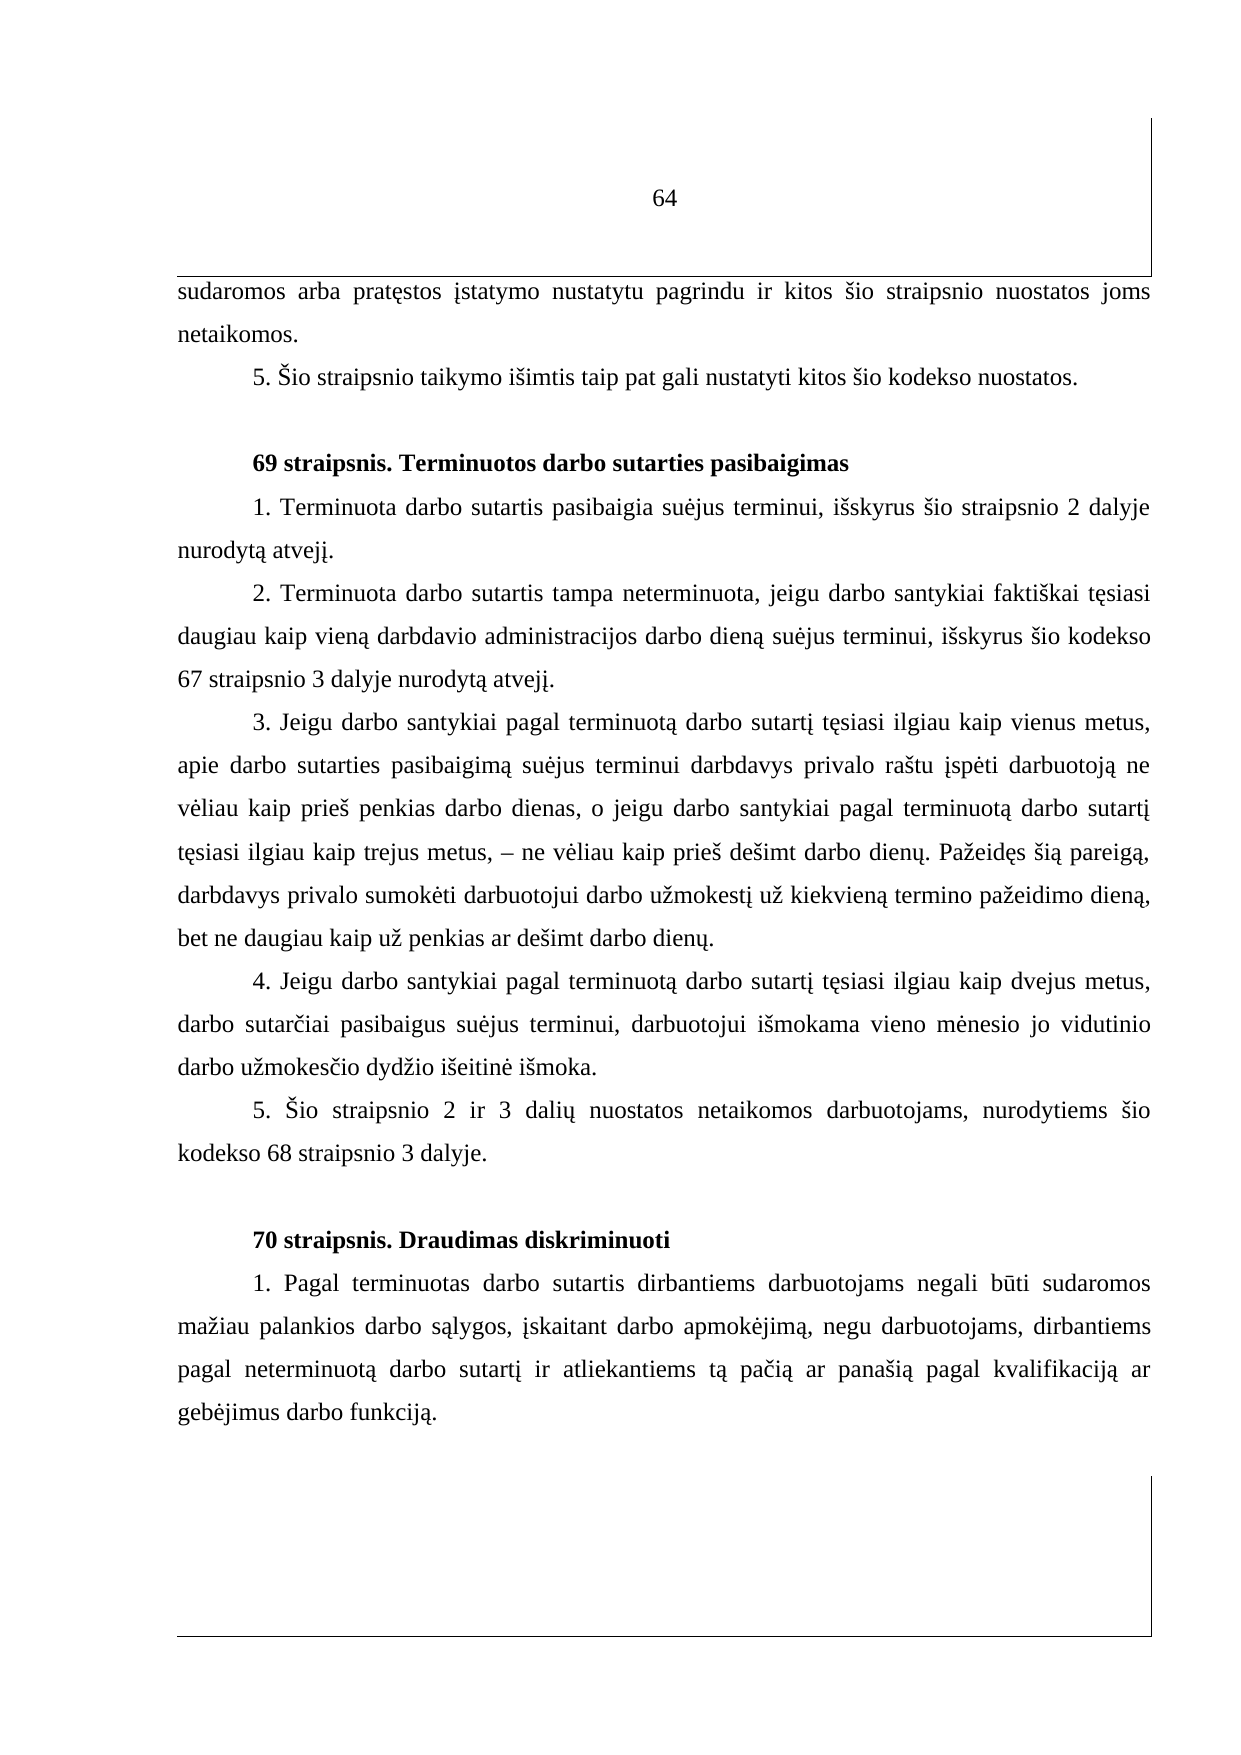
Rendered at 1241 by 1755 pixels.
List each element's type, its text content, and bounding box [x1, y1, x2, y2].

text 5. Šio straipsnio taikymo išimtis taip pat gali nustatyti kitos šio kodekso nuostatos. [177, 362, 1152, 391]
subtitle 70 straipsnis. Draudimas diskriminuoti [177, 1225, 1152, 1253]
text 2. Terminuota darbo sutartis tampa neterminuota, jeigu darbo santykiai faktiškai tęsiasi daugiau kaip vieną darbdavio administracijos darbo dieną suėjus terminui, išskyrus šio kodekso 67 straipsnio 3 dalyje nurodytą atvejį. [177, 578, 1152, 693]
text 5. Šio straipsnio 2 ir 3 dalių nuostatos netaikomos darbuotojams, nurodytiems šio kodekso 68 straipsnio 3 dalyje. [177, 1095, 1152, 1167]
text 69 straipsnis. Terminuotos darbo sutarties pasibaigimas [177, 448, 1152, 477]
text sudaromos arba pratęstos įstatymo nustatytu pagrindu ir kitos šio straipsnio nuostatos joms netaikomos. [177, 276, 1152, 348]
text 4. Jeigu darbo santykiai pagal terminuotą darbo sutartį tęsiasi ilgiau kaip dvejus metus, darbo sutarčiai pasibaigus suėjus terminui, darbuotojui išmokama vieno mėnesio jo vidutinio darbo užmokesčio dydžio išeitinė išmoka. [177, 966, 1152, 1081]
text 3. Jeigu darbo santykiai pagal terminuotą darbo sutartį tęsiasi ilgiau kaip vienus metus, apie darbo sutarties pasibaigimą suėjus terminui darbdavys privalo raštu įspėti darbuotoją ne vėliau kaip prieš penkias darbo dienas, o jeigu darbo santykiai pagal terminuotą darbo sutartį tęsiasi ilgiau kaip trejus metus, – ne vėliau kaip prieš dešimt darbo dienų. Pažeidęs šią pareigą, darbdavys privalo sumokėti darbuotojui darbo užmokestį už kiekvieną termino pažeidimo dieną, bet ne daugiau kaip už penkias ar dešimt darbo dienų. [177, 707, 1152, 952]
text 1. Pagal terminuotas darbo sutartis dirbantiems darbuotojams negali būti sudaromos mažiau palankios darbo sąlygos, įskaitant darbo apmokėjimą, negu darbuotojams, dirbantiems pagal neterminuotą darbo sutartį ir atliekantiems tą pačią ar panašią pagal kvalifikaciją ar gebėjimus darbo funkciją. [177, 1268, 1152, 1426]
text 1. Terminuota darbo sutartis pasibaigia suėjus terminui, išskyrus šio straipsnio 2 dalyje nurodytą atvejį. [177, 492, 1152, 563]
